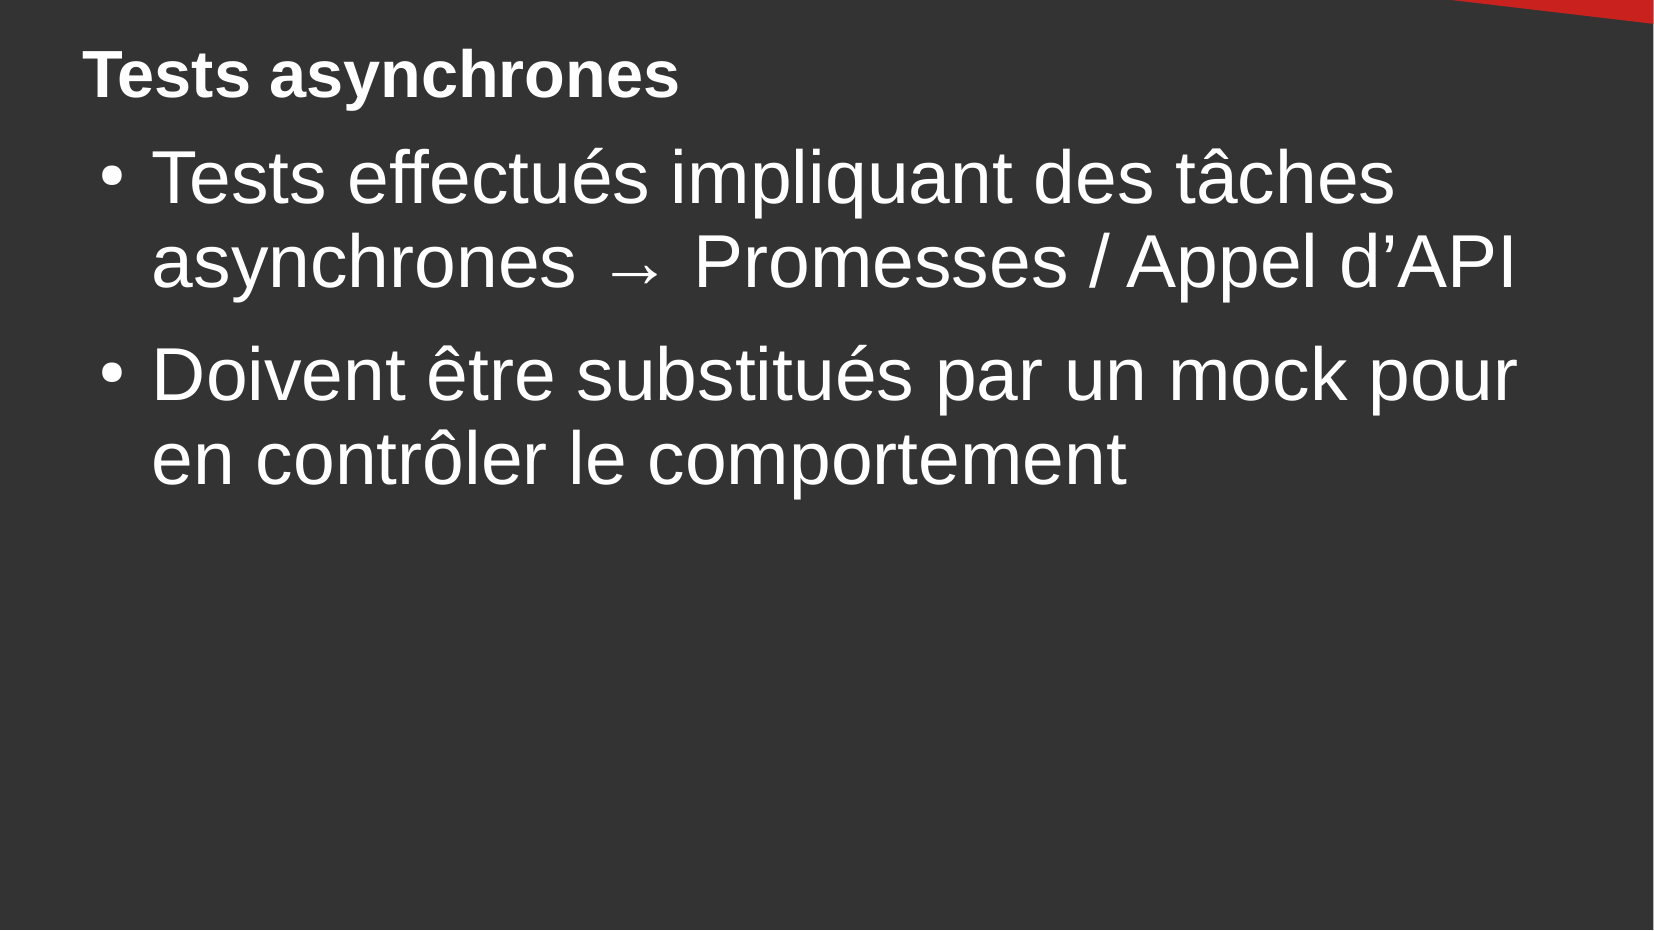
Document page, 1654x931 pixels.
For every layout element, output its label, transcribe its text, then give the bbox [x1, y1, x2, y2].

text_box [1451, 0, 1654, 24]
title Tests asynchrones [82, 37, 1571, 112]
list Tests effectués impliquant des tâches asynchrones → Promesses / Appel d’API Doivent être substitués par un mock pour en contrôler le comportement [80, 135, 1619, 721]
